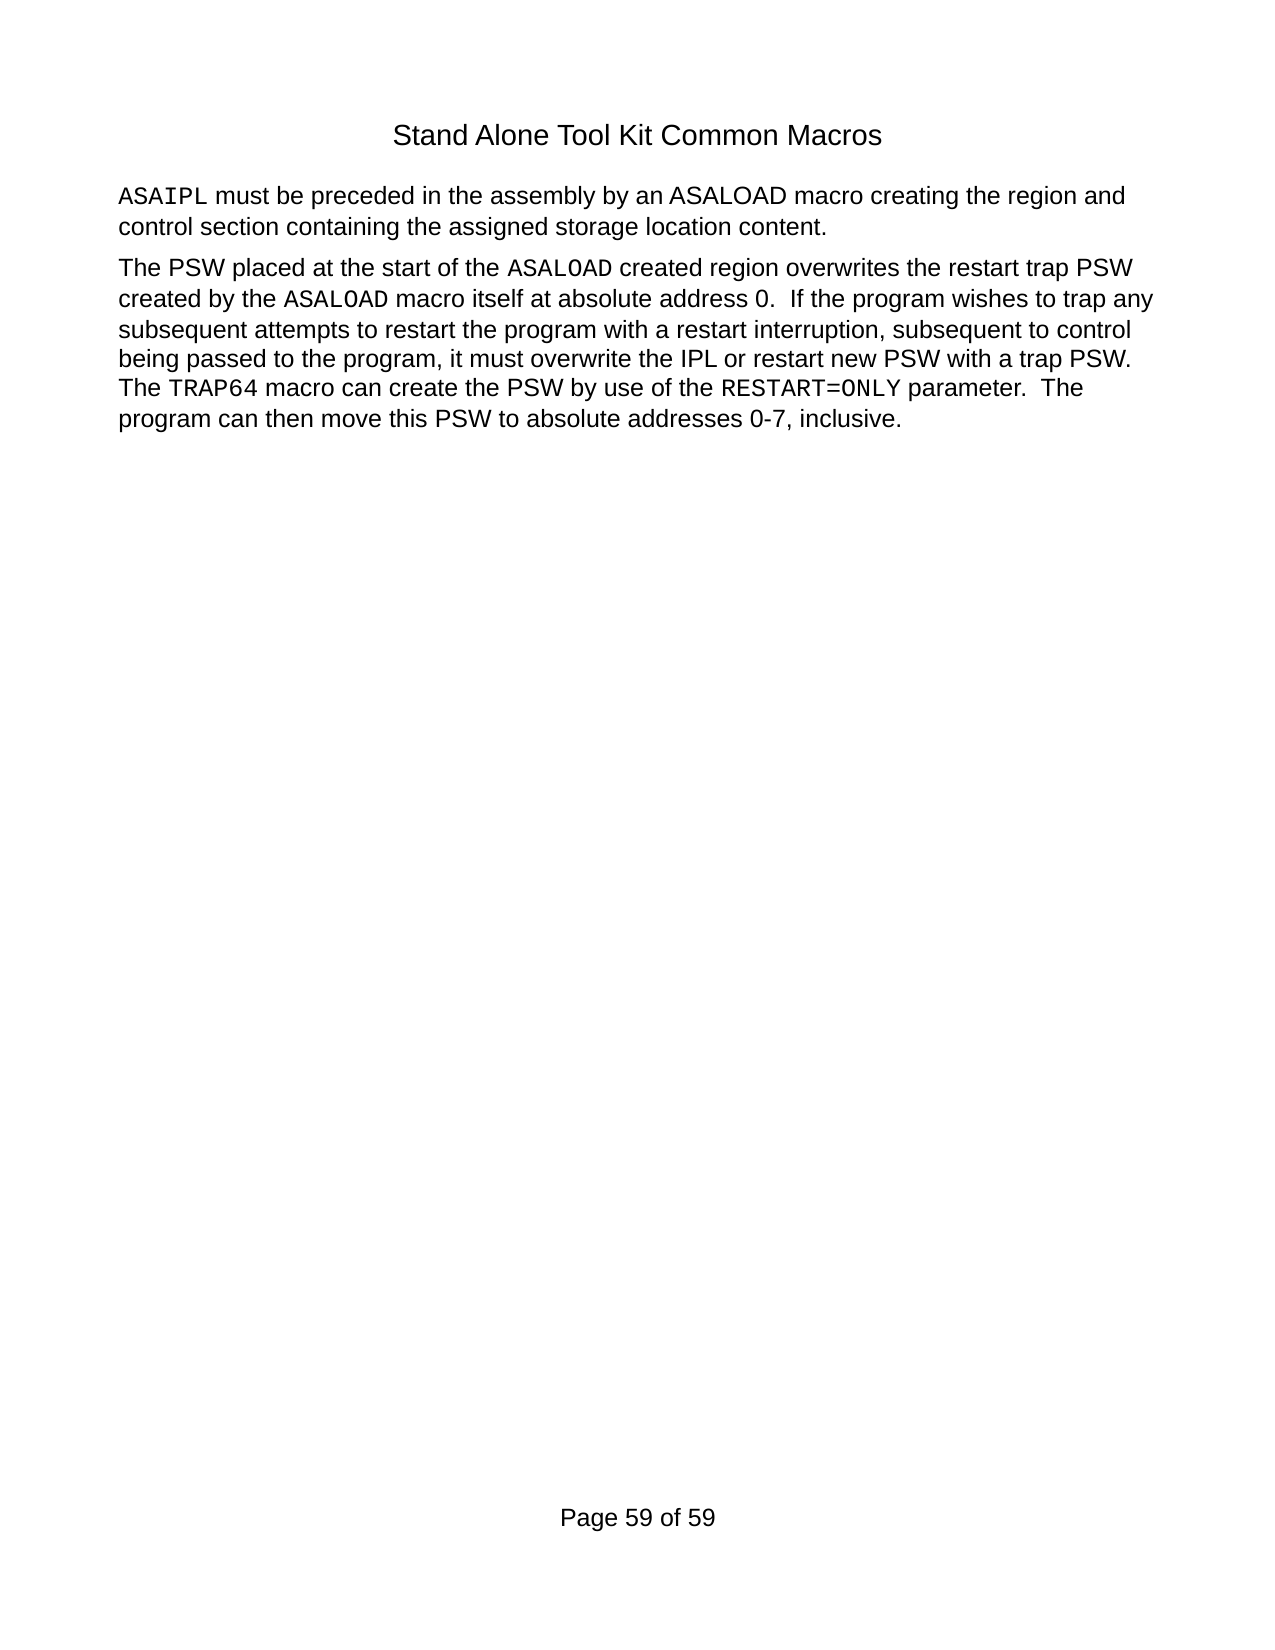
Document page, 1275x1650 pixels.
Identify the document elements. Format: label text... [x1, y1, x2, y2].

text ASAIPL must be preceded in the assembly by an ASALOAD macro creating the region and control section containing the assigned storage location content. [118, 181, 1157, 241]
text The PSW placed at the start of the ASALOAD created region overwrites the restart trap PSW created by the ASALOAD macro itself at absolute address 0. If the program wishes to trap any subsequent attempts to restart the program with a restart interruption, subsequent to control being passed to the program, it must overwrite the IPL or restart new PSW with a trap PSW. The TRAP64 macro can create the PSW by use of the RESTART=ONLY parameter. The program can then move this PSW to absolute addresses 0-7, inclusive. [118, 253, 1157, 432]
